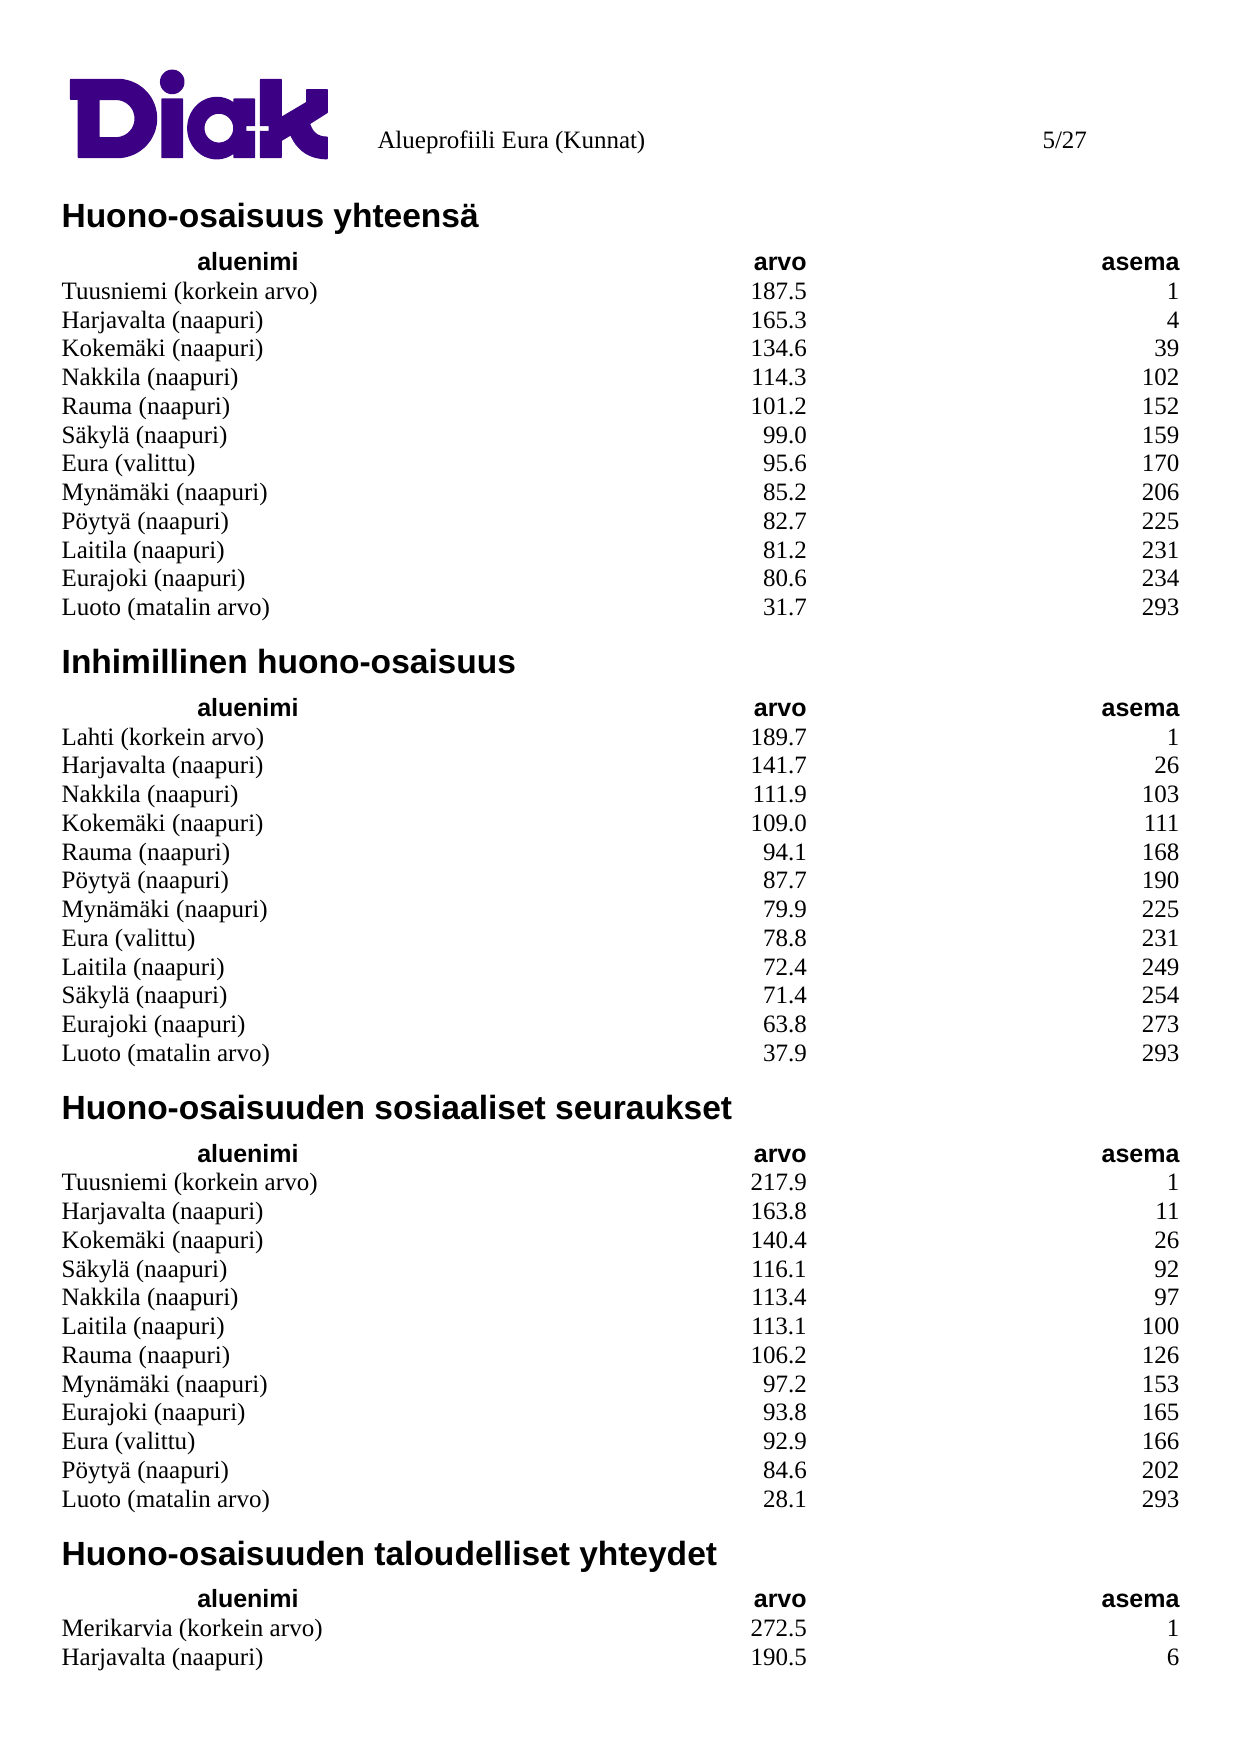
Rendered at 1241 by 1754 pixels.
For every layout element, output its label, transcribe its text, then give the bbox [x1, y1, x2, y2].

table_cell 87.7 [434, 866, 806, 894]
subtitle Inhimillinen huono-osaisuus [61, 642, 1179, 681]
table_cell Säkylä (naapuri) [61, 420, 434, 448]
table_cell 80.6 [434, 564, 806, 592]
table_cell Kokemäki (naapuri) [61, 1225, 434, 1254]
table_cell 84.6 [434, 1455, 806, 1484]
table_cell 113.4 [434, 1283, 806, 1311]
table_cell Nakkila (naapuri) [61, 779, 434, 808]
table_cell 163.8 [434, 1196, 806, 1225]
table_cell 114.3 [434, 362, 806, 391]
table_cell Rauma (naapuri) [61, 1340, 434, 1369]
table_cell 94.1 [434, 837, 806, 866]
table_cell 1 [806, 722, 1179, 751]
table_cell 225 [806, 506, 1179, 535]
table_header asema [806, 693, 1179, 722]
table_cell 190 [806, 866, 1179, 894]
table_cell Mynämäki (naapuri) [61, 477, 434, 506]
table_cell 1 [806, 276, 1179, 305]
table_cell 234 [806, 564, 1179, 592]
table_cell 111 [806, 808, 1179, 837]
table_cell Mynämäki (naapuri) [61, 894, 434, 923]
table_cell 231 [806, 535, 1179, 563]
table_cell 102 [806, 362, 1179, 391]
table_cell 97.2 [434, 1369, 806, 1397]
table_cell 168 [806, 837, 1179, 866]
table_cell 189.7 [434, 722, 806, 751]
table_cell Luoto (matalin arvo) [61, 1484, 434, 1512]
table_cell 254 [806, 981, 1179, 1009]
table_cell Pöytyä (naapuri) [61, 866, 434, 894]
table_cell 85.2 [434, 477, 806, 506]
table_cell Mynämäki (naapuri) [61, 1369, 434, 1397]
table_header asema [806, 247, 1179, 276]
table_cell 140.4 [434, 1225, 806, 1254]
table_cell 206 [806, 477, 1179, 506]
table_cell 63.8 [434, 1009, 806, 1038]
table_cell Eurajoki (naapuri) [61, 1009, 434, 1038]
table_cell 106.2 [434, 1340, 806, 1369]
table_cell 249 [806, 952, 1179, 981]
table_cell 113.1 [434, 1311, 806, 1340]
table_cell Tuusniemi (korkein arvo) [61, 1168, 434, 1196]
table_header arvo [434, 247, 806, 276]
table_cell Eurajoki (naapuri) [61, 1398, 434, 1426]
table_cell 26 [806, 751, 1179, 779]
table_cell Säkylä (naapuri) [61, 1254, 434, 1282]
table_cell Luoto (matalin arvo) [61, 592, 434, 621]
table_cell 111.9 [434, 779, 806, 808]
table_cell Nakkila (naapuri) [61, 1283, 434, 1311]
table_cell 165.3 [434, 305, 806, 333]
subtitle Huono-osaisuuden taloudelliset yhteydet [61, 1533, 1179, 1572]
table_header asema [806, 1585, 1179, 1613]
table_cell Laitila (naapuri) [61, 1311, 434, 1340]
table_cell 153 [806, 1369, 1179, 1397]
table_cell Rauma (naapuri) [61, 837, 434, 866]
table_cell 28.1 [434, 1484, 806, 1512]
table_cell 93.8 [434, 1398, 806, 1426]
table_cell 92 [806, 1254, 1179, 1282]
table_cell 293 [806, 1038, 1179, 1067]
table_cell 231 [806, 923, 1179, 952]
table_cell 39 [806, 334, 1179, 362]
table_header aluenimi [61, 247, 434, 276]
table_cell Pöytyä (naapuri) [61, 1455, 434, 1484]
table_cell 190.5 [434, 1642, 806, 1671]
table_cell 11 [806, 1196, 1179, 1225]
table_cell Eura (valittu) [61, 449, 434, 477]
subtitle Huono-osaisuus yhteensä [61, 196, 1179, 235]
table_header arvo [434, 1585, 806, 1613]
table_cell 293 [806, 1484, 1179, 1512]
table_cell 293 [806, 592, 1179, 621]
table_cell Kokemäki (naapuri) [61, 334, 434, 362]
table_header aluenimi [61, 693, 434, 722]
table_cell Lahti (korkein arvo) [61, 722, 434, 751]
table_cell Laitila (naapuri) [61, 535, 434, 563]
table_cell Rauma (naapuri) [61, 391, 434, 420]
table_cell Eura (valittu) [61, 923, 434, 952]
table_cell Pöytyä (naapuri) [61, 506, 434, 535]
table_cell Eurajoki (naapuri) [61, 564, 434, 592]
table_cell 26 [806, 1225, 1179, 1254]
table_cell 225 [806, 894, 1179, 923]
table_cell Harjavalta (naapuri) [61, 305, 434, 333]
table_header arvo [434, 1139, 806, 1167]
table_cell 95.6 [434, 449, 806, 477]
table_cell Harjavalta (naapuri) [61, 751, 434, 779]
table_cell Säkylä (naapuri) [61, 981, 434, 1009]
table_cell 273 [806, 1009, 1179, 1038]
table_cell 103 [806, 779, 1179, 808]
table_cell 159 [806, 420, 1179, 448]
table_cell Merikarvia (korkein arvo) [61, 1613, 434, 1642]
table_cell 1 [806, 1613, 1179, 1642]
table_cell 152 [806, 391, 1179, 420]
table_cell 165 [806, 1398, 1179, 1426]
table_cell 31.7 [434, 592, 806, 621]
table_cell 4 [806, 305, 1179, 333]
table_cell Nakkila (naapuri) [61, 362, 434, 391]
table_cell Luoto (matalin arvo) [61, 1038, 434, 1067]
table_cell 109.0 [434, 808, 806, 837]
table_cell 170 [806, 449, 1179, 477]
table_cell 78.8 [434, 923, 806, 952]
table_cell 272.5 [434, 1613, 806, 1642]
table_cell 82.7 [434, 506, 806, 535]
table_cell 71.4 [434, 981, 806, 1009]
table_header aluenimi [61, 1139, 434, 1167]
table_cell 126 [806, 1340, 1179, 1369]
table_cell 101.2 [434, 391, 806, 420]
table_cell 79.9 [434, 894, 806, 923]
table_header arvo [434, 693, 806, 722]
table_cell 187.5 [434, 276, 806, 305]
table_cell 81.2 [434, 535, 806, 563]
table_cell 134.6 [434, 334, 806, 362]
subtitle Huono-osaisuuden sosiaaliset seuraukset [61, 1088, 1179, 1126]
table_cell Kokemäki (naapuri) [61, 808, 434, 837]
table_cell Harjavalta (naapuri) [61, 1196, 434, 1225]
table_cell Eura (valittu) [61, 1426, 434, 1455]
table_cell 6 [806, 1642, 1179, 1671]
table_header aluenimi [61, 1585, 434, 1613]
table_cell 141.7 [434, 751, 806, 779]
table_cell 100 [806, 1311, 1179, 1340]
table_cell 166 [806, 1426, 1179, 1455]
table_cell 72.4 [434, 952, 806, 981]
table_cell 202 [806, 1455, 1179, 1484]
table_cell 92.9 [434, 1426, 806, 1455]
table_cell 217.9 [434, 1168, 806, 1196]
table_cell Tuusniemi (korkein arvo) [61, 276, 434, 305]
table_cell 99.0 [434, 420, 806, 448]
table_header asema [806, 1139, 1179, 1167]
table_cell Laitila (naapuri) [61, 952, 434, 981]
table_cell 37.9 [434, 1038, 806, 1067]
table_cell 97 [806, 1283, 1179, 1311]
table_cell 1 [806, 1168, 1179, 1196]
table_cell Harjavalta (naapuri) [61, 1642, 434, 1671]
table_cell 116.1 [434, 1254, 806, 1282]
